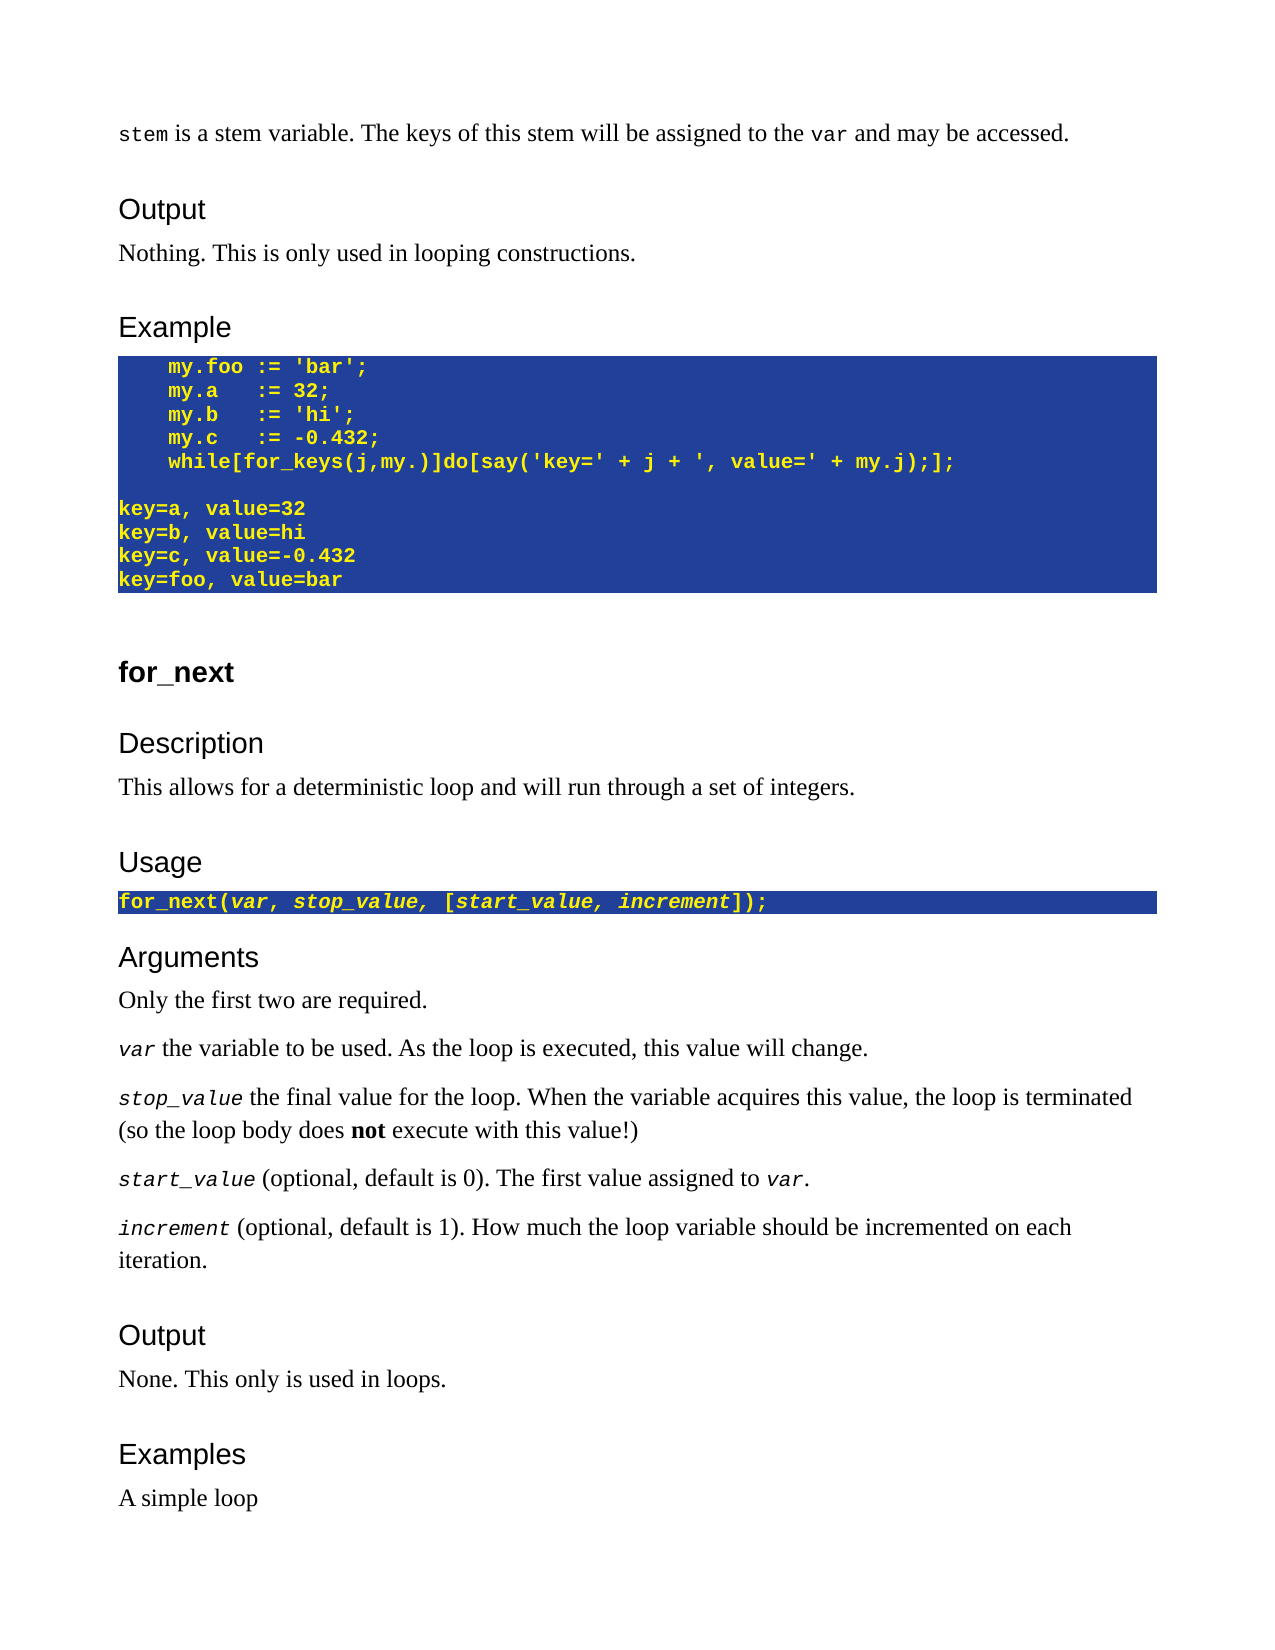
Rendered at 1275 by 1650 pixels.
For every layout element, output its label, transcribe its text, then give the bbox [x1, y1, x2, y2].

text stop_value the final value for the loop. When the variable acquires this value, the loop is terminated (so the loop body does not execute with this value!) [118, 1082, 1157, 1144]
text for_next(var, stop_value, [start_value, increment]); [118, 891, 1157, 914]
text A simple loop [118, 1483, 1157, 1512]
text stem is a stem variable. The keys of this stem will be assigned to the var and may be accessed. [118, 118, 1157, 148]
text key=a, value=32 [118, 498, 1157, 522]
subtitle Output [118, 1318, 1157, 1352]
text key=foo, value=bar [118, 569, 1157, 593]
text my.foo := 'bar'; [118, 356, 1157, 380]
subtitle Arguments [118, 939, 1157, 973]
text key=b, value=hi [118, 522, 1157, 546]
text while[for_keys(j,my.)]do[say('key=' + j + ', value=' + my.j);]; [118, 451, 1157, 474]
text my.a := 32; [118, 380, 1157, 404]
text start_value (optional, default is 0). The first value assigned to var. [118, 1163, 1157, 1193]
subtitle Examples [118, 1437, 1157, 1470]
text my.b := 'hi'; [118, 404, 1157, 427]
subtitle Usage [118, 845, 1157, 878]
text Nothing. This is only used in looping constructions. [118, 238, 1157, 266]
text increment (optional, default is 1). How much the loop variable should be incremented on each iteration. [118, 1212, 1157, 1274]
text None. This only is used in loops. [118, 1364, 1157, 1393]
subtitle for_next [118, 655, 1157, 689]
subtitle Output [118, 192, 1157, 225]
subtitle Example [118, 310, 1157, 344]
text my.c := -0.432; [118, 427, 1157, 451]
text key=c, value=-0.432 [118, 546, 1157, 569]
subtitle Description [118, 726, 1157, 760]
text Only the first two are required. [118, 986, 1157, 1014]
text var the variable to be used. As the loop is executed, this value will change. [118, 1033, 1157, 1063]
text This allows for a deterministic loop and will run through a set of integers. [118, 772, 1157, 801]
